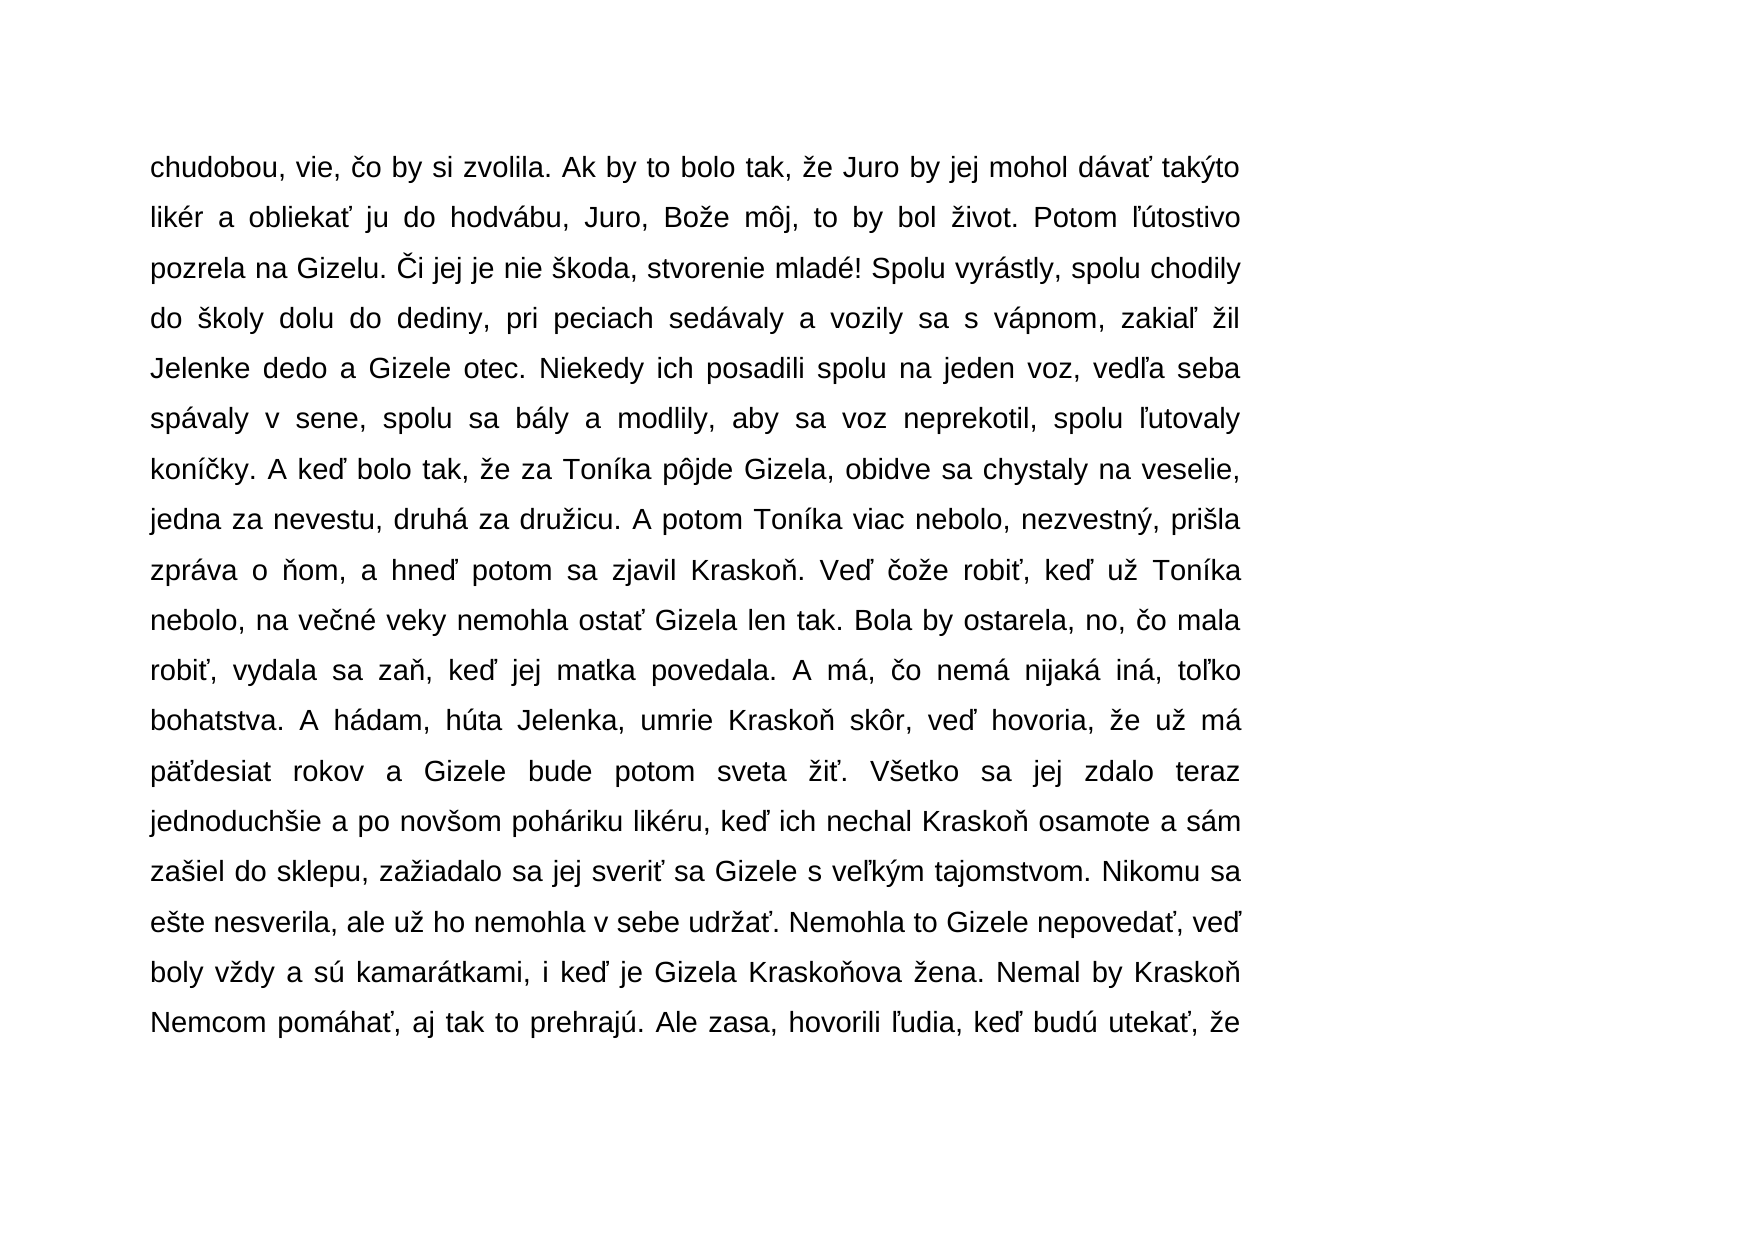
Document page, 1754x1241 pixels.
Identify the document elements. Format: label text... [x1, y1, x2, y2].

text chudobou, vie, čo by si zvolila. Ak by to bolo tak, že Juro by jej mohol dávať takýto likér a obliekať ju do hodvábu, Juro, Bože môj, to by bol život. Potom ľútostivo pozrela na Gizelu. Či jej je nie škoda, stvorenie mladé! Spolu vyrástly, spolu chodily do školy dolu do dediny, pri peciach sedávaly a vozily sa s vápnom, zakiaľ žil Jelenke dedo a Gizele otec. Niekedy ich posadili spolu na jeden voz, vedľa seba spávaly v sene, spolu sa bály a modlily, aby sa voz neprekotil, spolu ľutovaly koníčky. A keď bolo tak, že za Toníka pôjde Gizela, obidve sa chystaly na veselie, jedna za nevestu, druhá za družicu. A potom Toníka viac nebolo, nezvestný, prišla zpráva o ňom, a hneď potom sa zjavil Kraskoň. Veď čože robiť, keď už Toníka nebolo, na večné veky nemohla ostať Gizela len tak. Bola by ostarela, no, čo mala robiť, vydala sa zaň, keď jej matka povedala. A má, čo nemá nijaká iná, toľko bohatstva. A hádam, húta Jelenka, umrie Kraskoň skôr, veď hovoria, že už má päťdesiat rokov a Gizele bude potom sveta žiť. Všetko sa jej zdalo teraz jednoduchšie a po novšom poháriku likéru, keď ich nechal Kraskoň osamote a sám zašiel do sklepu, zažiadalo sa jej sveriť sa Gizele s veľkým tajomstvom. Nikomu sa ešte nesverila, ale už ho nemohla v sebe udržať. Nemohla to Gizele nepovedať, veď boly vždy a sú kamarátkami, i keď je Gizela Kraskoňova žena. Nemal by Kraskoň Nemcom pomáhať, aj tak to prehrajú. Ale zasa, hovorili ľudia, keď budú utekať, že [150, 150, 1243, 1039]
